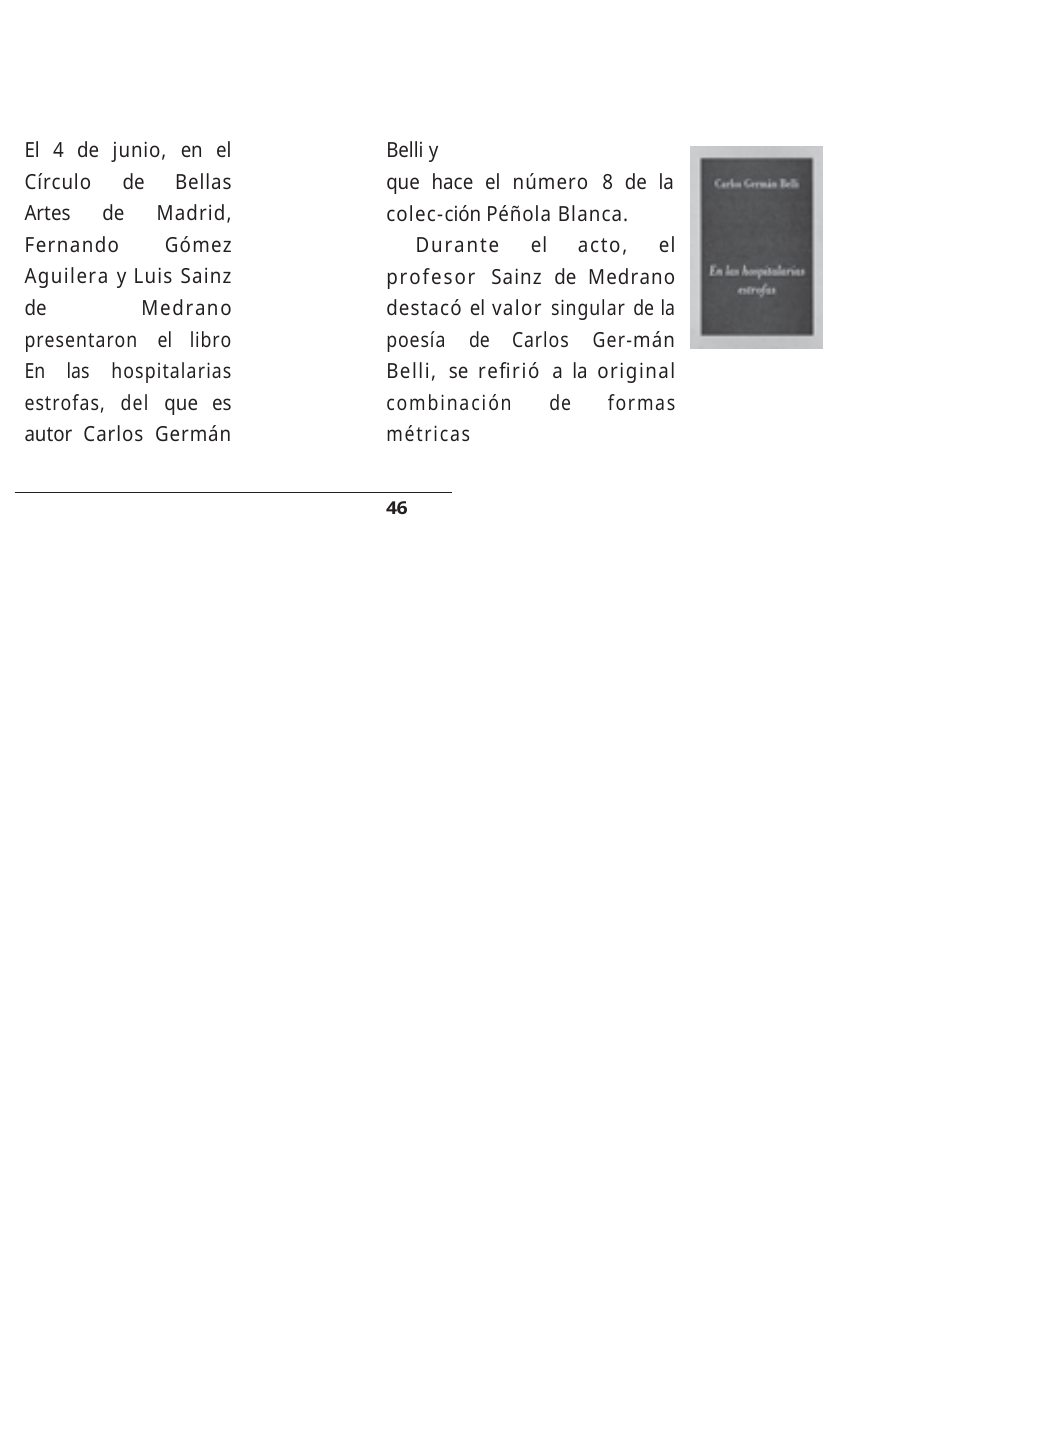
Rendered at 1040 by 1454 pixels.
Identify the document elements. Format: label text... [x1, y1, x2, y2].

text El 4 de junio, en el Círculo de Bellas Artes de Madrid, Fernando Gómez Aguilera y Luis Sainz de Medrano presentaron el libro En las hospitalarias estrofas, del que es autor Carlos Germán [24, 135, 231, 448]
text que hace el número 8 de la colec-ción Péñola Blanca. [386, 167, 674, 227]
text Belli y [386, 135, 825, 164]
text Durante el acto, el profesor Sainz de Medrano destacó el valor singular de la poesía de Carlos Ger-mán Belli, se refirió a la original combinación de formas métricas [386, 230, 675, 448]
text 46 [15, 496, 779, 520]
